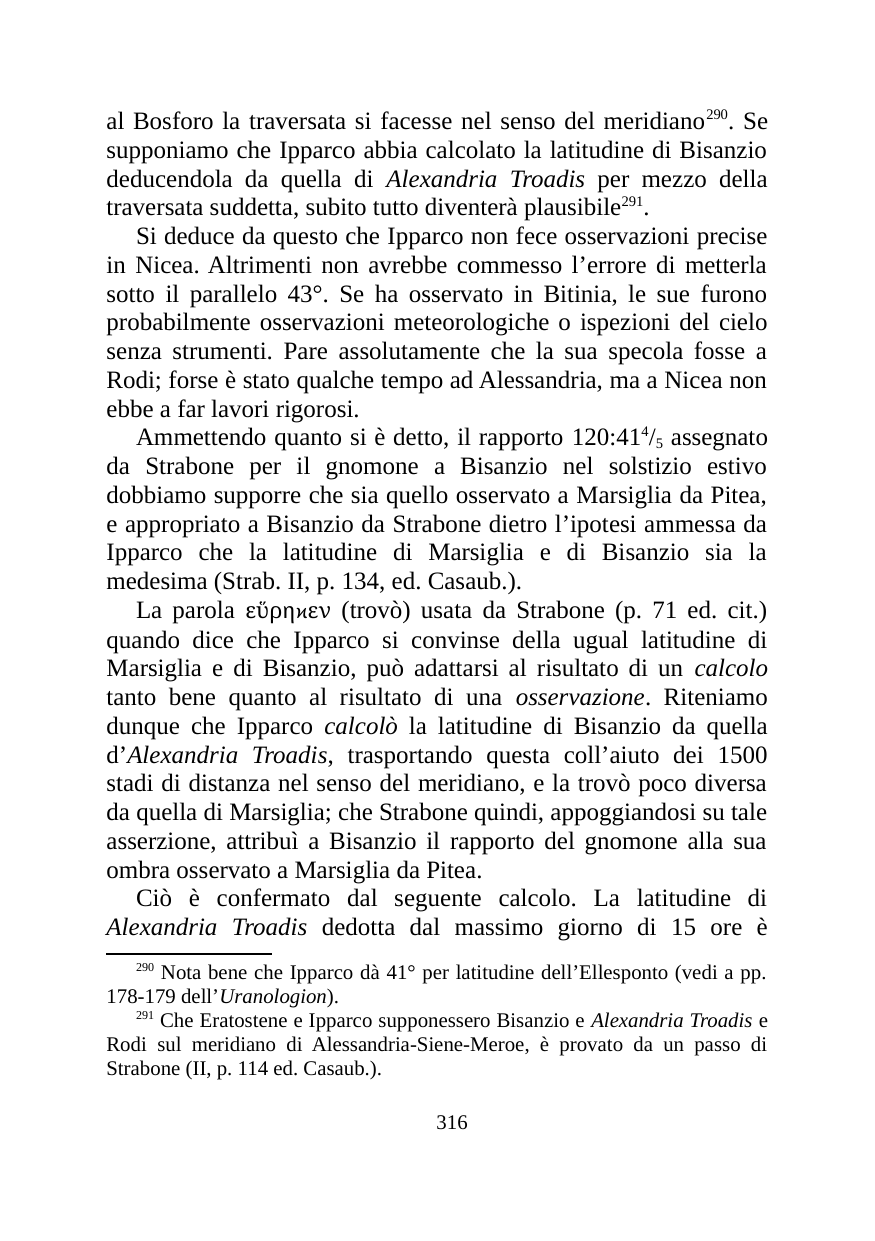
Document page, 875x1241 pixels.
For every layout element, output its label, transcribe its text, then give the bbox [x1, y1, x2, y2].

text al Bosforo la traversata si facesse nel senso del meridiano. Se supponiamo che Ipparco abbia calcolato la latitudine di Bisanzio deducendola da quella di Alexandria Troadis per mezzo della traversata suddetta, subito tutto diventerà plausibile. [106, 106, 768, 221]
text La parola εὕρηϰεν (trovò) usata da Strabone (p. 71 ed. cit.) quando dice che Ipparco si convinse della ugual latitudine di Marsiglia e di Bisanzio, può adattarsi al risultato di un calcolo tanto bene quanto al risultato di una osservazione. Riteniamo dunque che Ipparco calcolò la latitudine di Bisanzio da quella d’Alexandria Troadis, trasportando questa coll’aiuto dei 1500 stadi di distanza nel senso del meridiano, e la trovò poco diversa da quella di Marsiglia; che Strabone quindi, appoggiandosi su tale asserzione, attribuì a Bisanzio il rapporto del gnomone alla sua ombra osservato a Marsiglia da Pitea. [106, 595, 768, 883]
text Ciò è confermato dal seguente calcolo. La latitudine di Alexandria Troadis dedotta dal massimo giorno di 15 ore è [106, 883, 768, 941]
text Ammettendo quanto si è detto, il rapporto 120:414/5 assegnato da Strabone per il gnomone a Bisanzio nel solstizio estivo dobbiamo supporre che sia quello osservato a Marsiglia da Pitea, e appropriato a Bisanzio da Strabone dietro l’ipotesi ammessa da Ipparco che la latitudine di Marsiglia e di Bisanzio sia la medesima (Strab. II, p. 134, ed. Casaub.). [106, 422, 768, 595]
text Si deduce da questo che Ipparco non fece osservazioni precise in Nicea. Altrimenti non avrebbe commesso l’errore di metterla sotto il parallelo 43°. Se ha osservato in Bitinia, le sue furono probabilmente osservazioni meteorologiche o ispezioni del cielo senza strumenti. Pare assolutamente che la sua specola fosse a Rodi; forse è stato qualche tempo ad Alessandria, ma a Nicea non ebbe a far lavori rigorosi. [106, 221, 768, 422]
text Nota bene che Ipparco dà 41° per latitudine dell’Ellesponto (vedi a pp. 178-179 dell’Uranologion). [106, 960, 768, 1008]
text Che Eratostene e Ipparco supponessero Bisanzio e Alexandria Troadis e Rodi sul meridiano di Alessandria-Siene-Meroe, è provato da un passo di Strabone (II, p. 114 ed. Casaub.). [106, 1008, 768, 1080]
